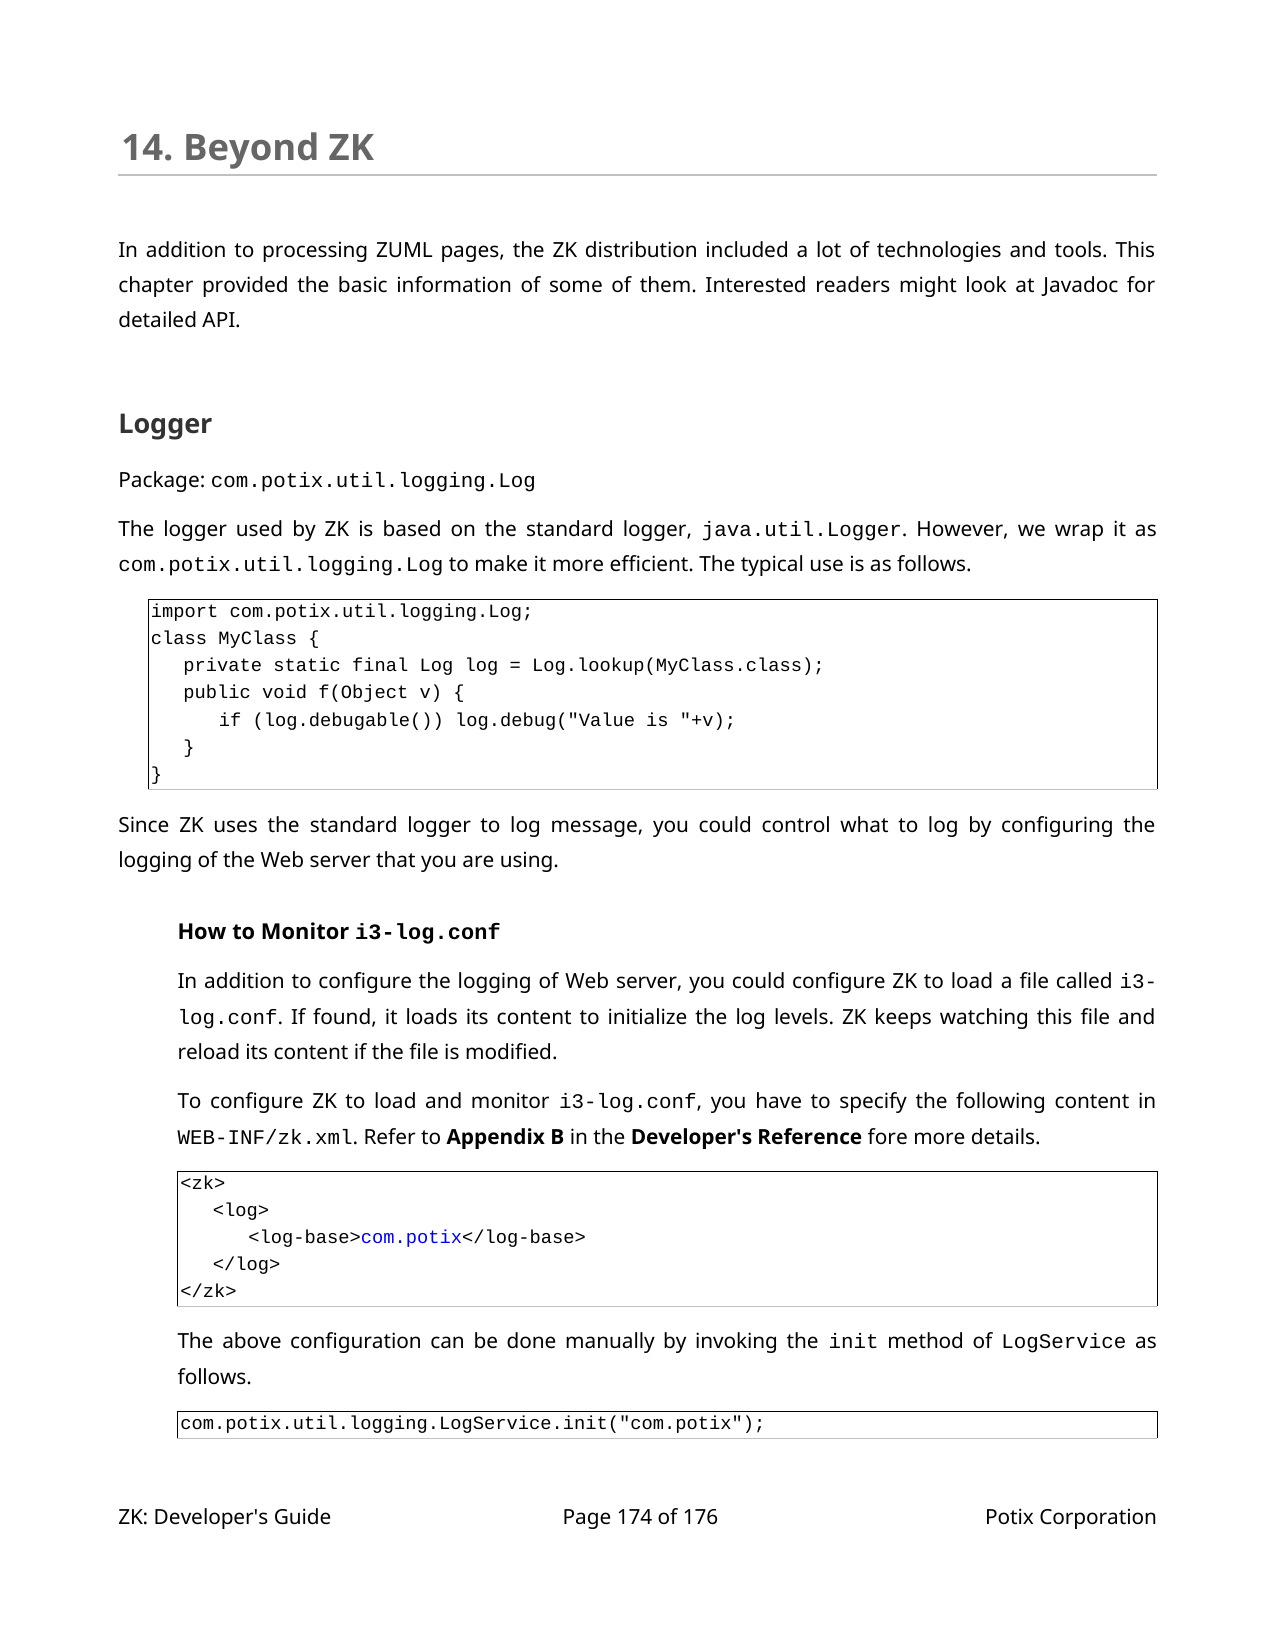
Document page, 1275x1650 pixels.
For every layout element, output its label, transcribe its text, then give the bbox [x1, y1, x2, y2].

text Package: com.potix.util.logging.Log [118, 465, 1157, 493]
text <log-base>com.potix</log-base> </log> </zk> [178, 1225, 1157, 1306]
subtitle Logger [118, 404, 1157, 441]
text The above configuration can be done manually by invoking the init method of LogService as follows. [177, 1326, 1157, 1390]
text In addition to configure the logging of Web server, you could configure ZK to load a file called i3-log.conf. If found, it loads its content to initialize the log levels. ZK keeps watching this file and reload its content if the file is modified. [177, 966, 1157, 1066]
text <log> [178, 1198, 1157, 1222]
text class MyClass { [149, 626, 1157, 650]
text } [149, 734, 1157, 759]
text In addition to processing ZUML pages, the ZK distribution included a lot of technologies and tools. This chapter provided the basic information of some of them. Interested readers might look at Javadoc for detailed API. [118, 235, 1157, 333]
text } [149, 762, 1157, 789]
text com.potix.util.logging.LogService.init("com.potix"); [178, 1412, 1157, 1438]
text private static final Log log = Log.lookup(MyClass.class); [149, 653, 1157, 677]
text if (log.debugable()) log.debug("Value is "+v); [149, 707, 1157, 732]
text Since ZK uses the standard logger to log message, you could control what to log by configuring the logging of the Web server that you are using. [118, 810, 1157, 873]
text The logger used by ZK is based on the standard logger, java.util.Logger. However, we wrap it as com.potix.util.logging.Log to make it more efficient. The typical use is as follows. [118, 514, 1157, 578]
subtitle How to Monitor i3-log.conf [177, 916, 1157, 946]
text To configure ZK to load and monitor i3-log.conf, you have to specify the following content in WEB-INF/zk.xml. Refer to Appendix B in the Developer's Reference fore more details. [177, 1086, 1157, 1150]
subtitle 14. Beyond ZK [118, 118, 1157, 174]
text public void f(Object v) { [149, 680, 1157, 704]
text import com.potix.util.logging.Log; [149, 600, 1157, 623]
text <zk> [178, 1172, 1157, 1195]
